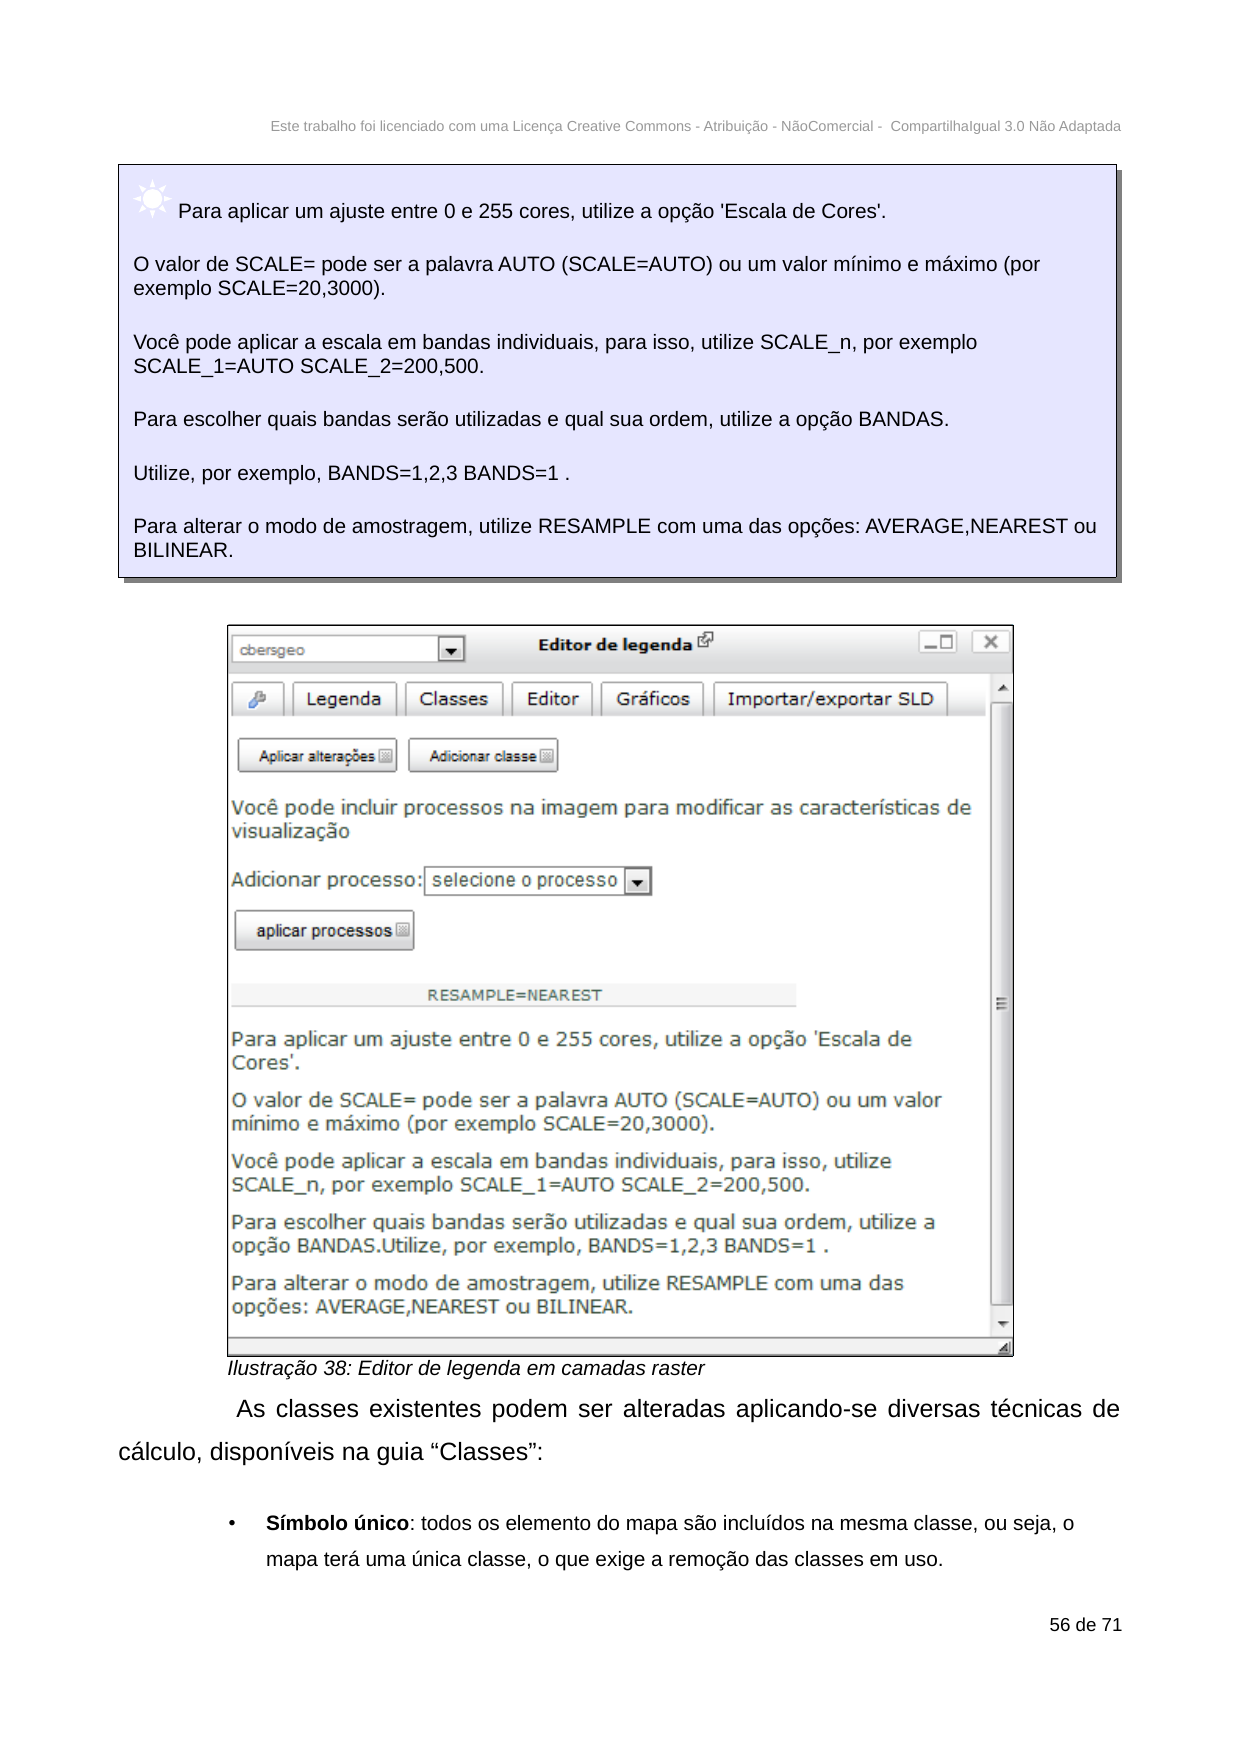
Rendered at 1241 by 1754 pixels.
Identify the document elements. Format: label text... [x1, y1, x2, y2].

text Para escolher quais bandas serão utilizadas e qual sua ordem, utilize a opção BANDAS. [119, 392, 1116, 431]
picture [149, 179, 156, 188]
text Ilustração 38: Editor de legenda em camadas raster [227, 1357, 1013, 1380]
text Utilize, por exemplo, BANDS=1,2,3 BANDS=1 . [119, 446, 1116, 484]
picture [138, 184, 167, 213]
list Símbolo único: todos os elemento do mapa são incluídos na mesma classe, ou seja, o mapa terá uma única classe, o que exige a remoção das classes em uso. [228, 1511, 1122, 1571]
picture [228, 626, 1013, 1356]
text O valor de SCALE= pode ser a palavra AUTO (SCALE=AUTO) ou um valor mínimo e máximo (por exemplo SCALE=20,3000). [119, 237, 1116, 300]
picture [138, 184, 147, 193]
picture [133, 195, 141, 202]
text Para aplicar um ajuste entre 0 e 255 cores, utilize a opção 'Escala de Cores'. [119, 165, 1116, 223]
picture [164, 195, 173, 202]
text Para alterar o modo de amostragem, utilize RESAMPLE com uma das opções: AVERAGE,NEAREST ou BILINEAR. [119, 499, 1116, 577]
text Você pode aplicar a escala em bandas individuais, para isso, utilize SCALE_n, por exemplo SCALE_1=AUTO SCALE_2=200,500. [119, 315, 1116, 377]
picture [149, 210, 156, 219]
text As classes existentes podem ser alteradas aplicando-se diversas técnicas de cálculo, disponíveis na guia “Classes”: [118, 612, 1122, 1466]
